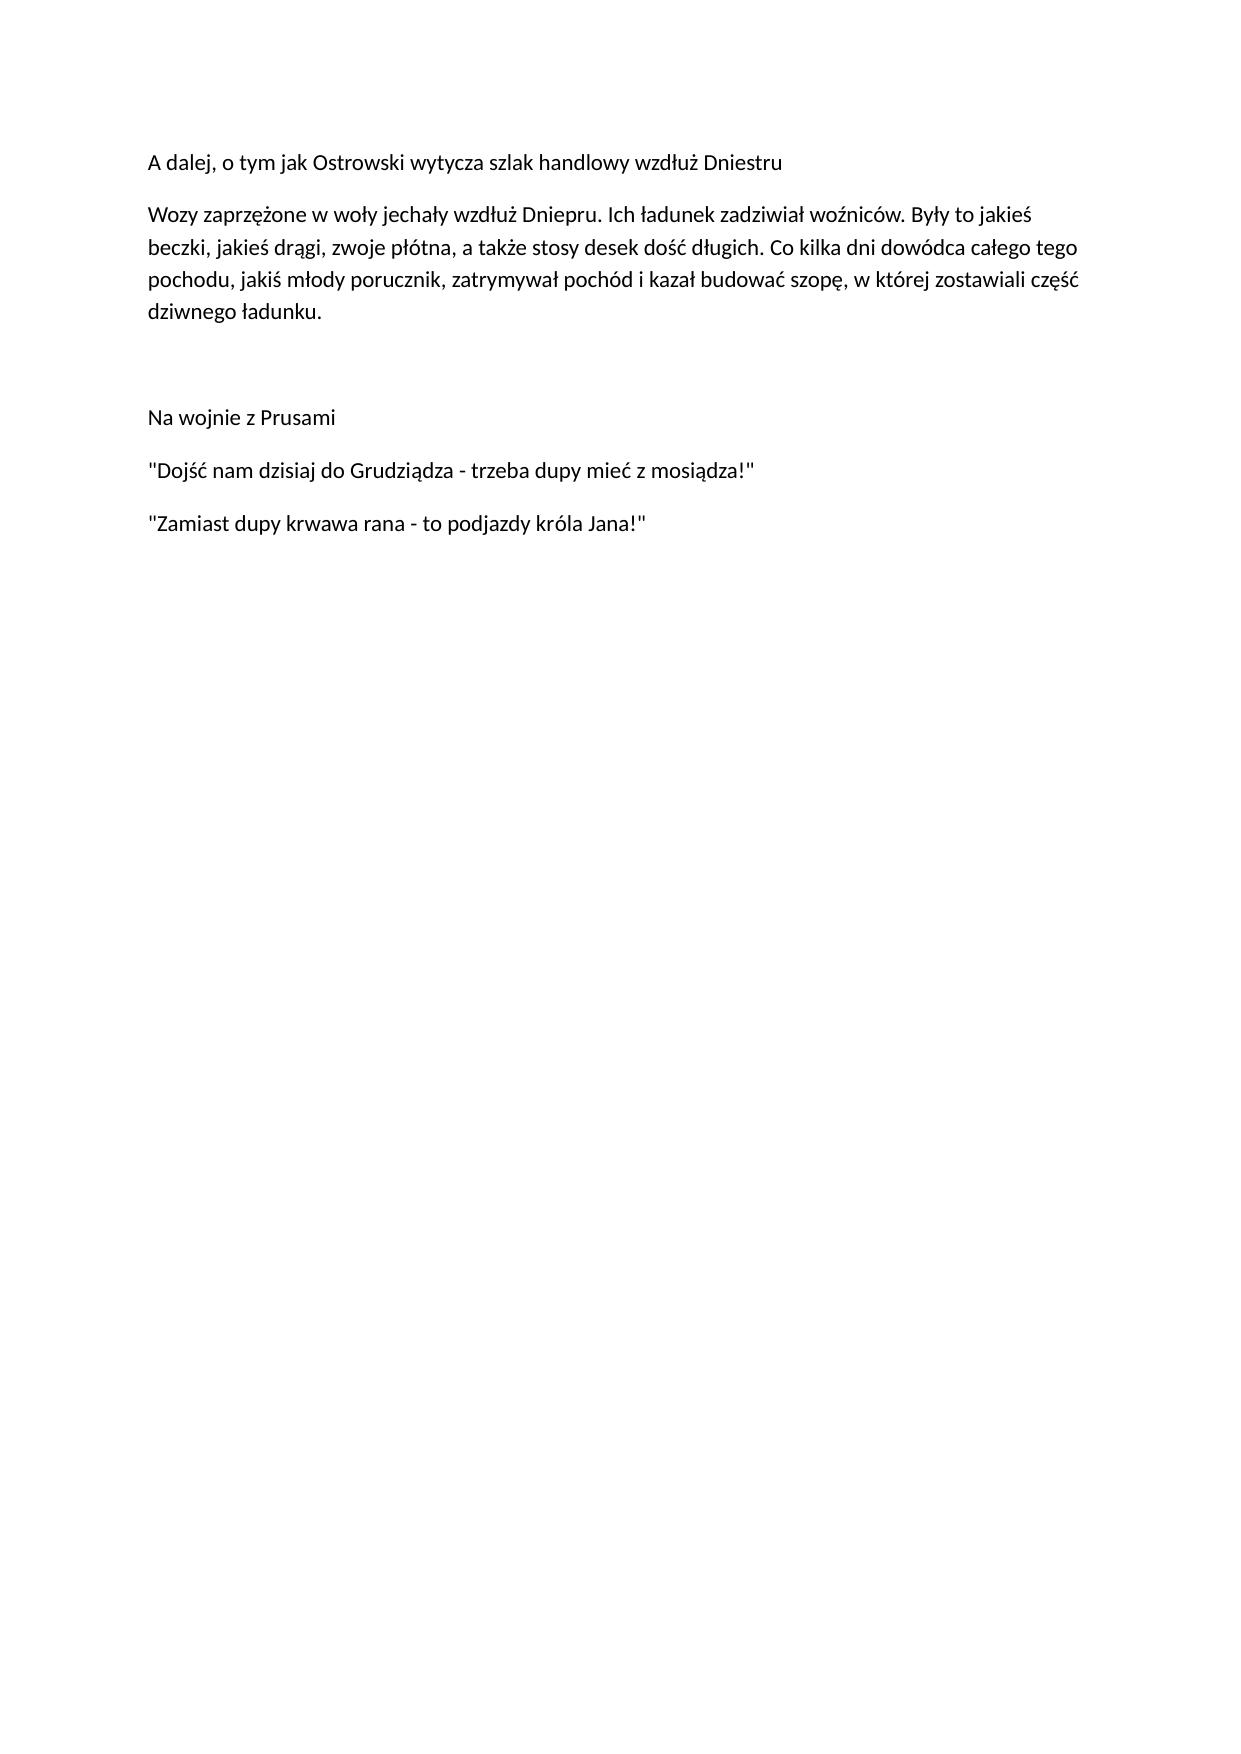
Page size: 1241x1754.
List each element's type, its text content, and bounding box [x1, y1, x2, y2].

text "Zamiast dupy krwawa rana - to podjazdy króla Jana!" [148, 509, 1093, 537]
text Na wojnie z Prusami [148, 403, 1093, 431]
text A dalej, o tym jak Ostrowski wytycza szlak handlowy wzdłuż Dniestru [148, 148, 1093, 176]
text "Dojść nam dzisiaj do Grudziądza - trzeba dupy mieć z mosiądza!" [148, 456, 1093, 484]
text Wozy zaprzężone w woły jechały wzdłuż Dniepru. Ich ładunek zadziwiał woźniców. Były to jakieś beczki, jakieś drągi, zwoje płótna, a także stosy desek dość długich. Co kilka dni dowódca całego tego pochodu, jakiś młody porucznik, zatrymywał pochód i kazał budować szopę, w której zostawiali część dziwnego ładunku. [148, 201, 1093, 325]
